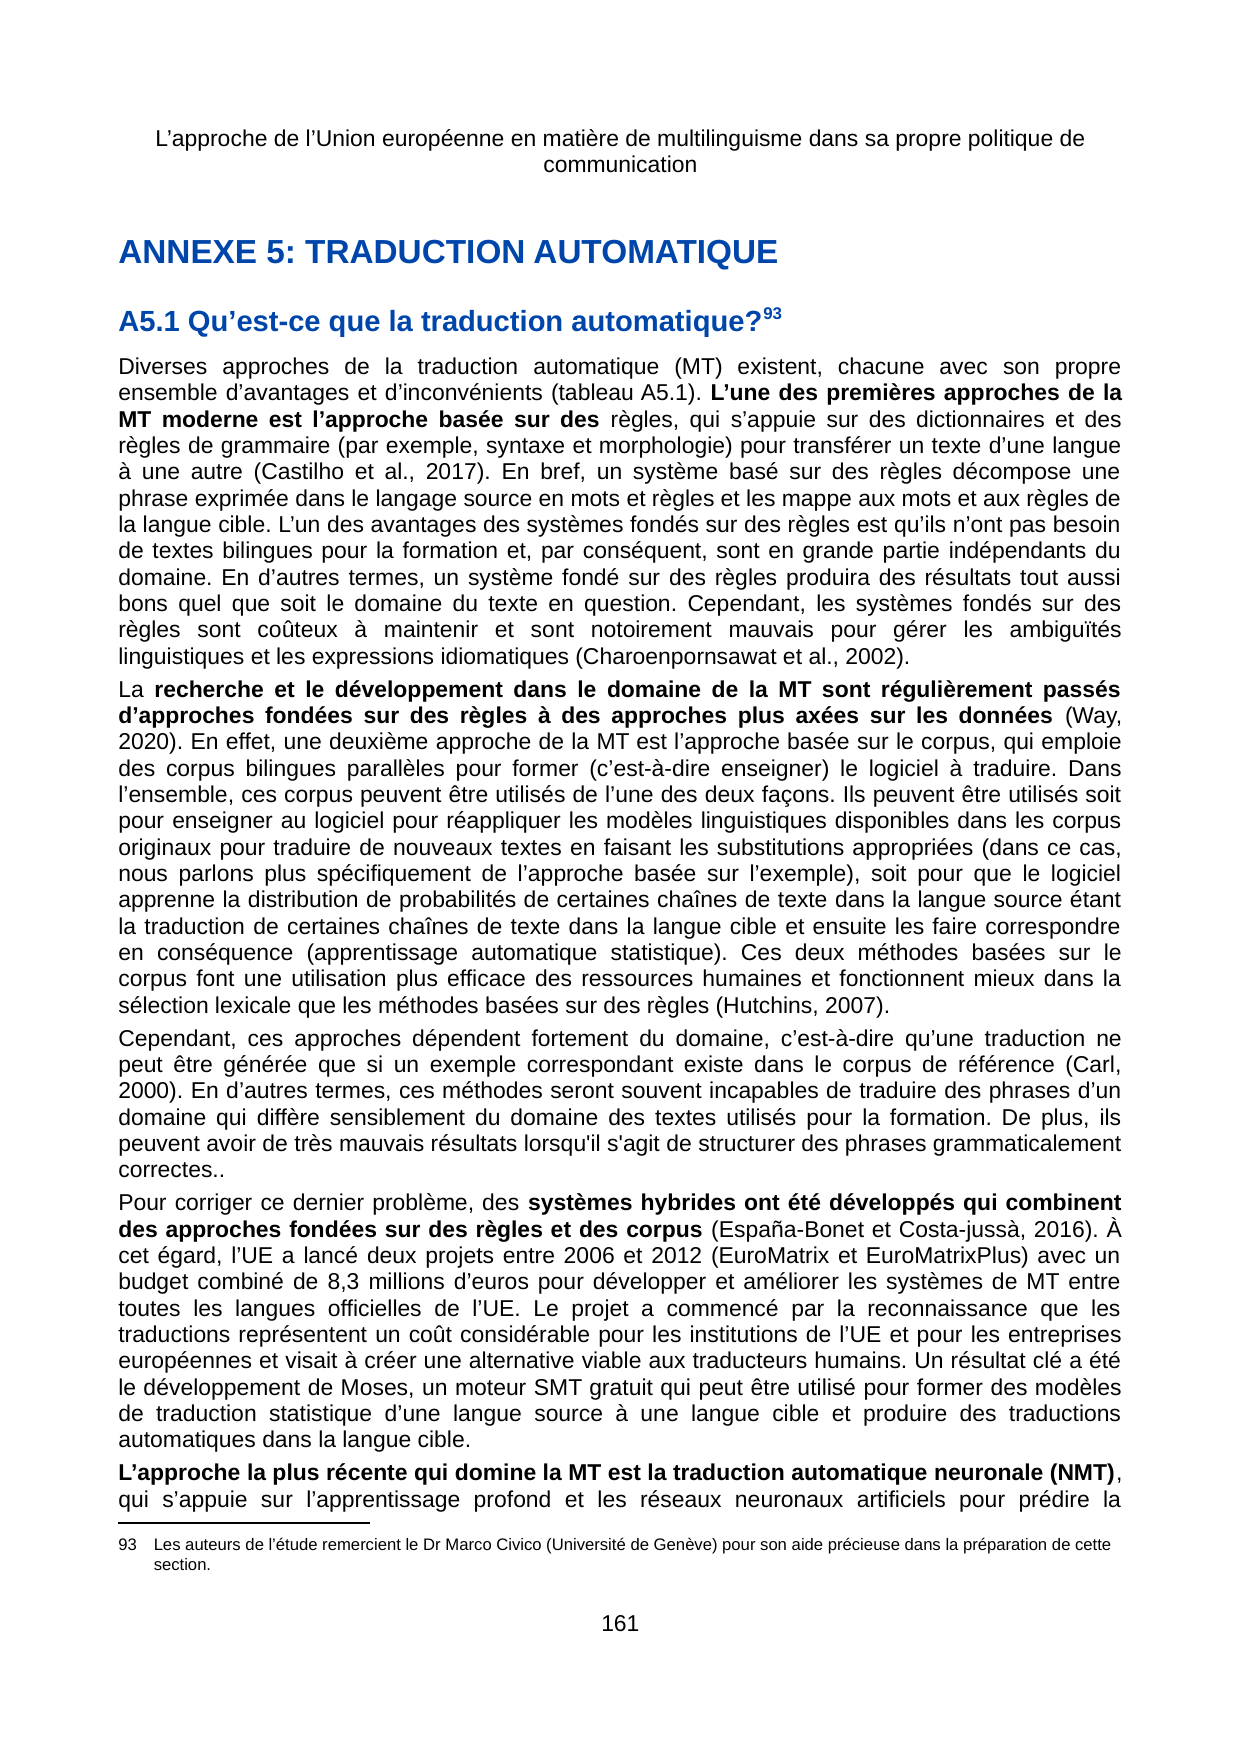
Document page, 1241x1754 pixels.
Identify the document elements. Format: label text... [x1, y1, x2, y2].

subtitle ANNEXE 5: TRADUCTION AUTOMATIQUE [118, 232, 1122, 270]
text La recherche et le développement dans le domaine de la MT sont régulièrement passés d’approches fondées sur des règles à des approches plus axées sur les données (Way, 2020). En effet, une deuxième approche de la MT est l’approche basée sur le corpus, qui emploie des corpus bilingues parallèles pour former (c’est-à-dire enseigner) le logiciel à traduire. Dans l’ensemble, ces corpus peuvent être utilisés de l’une des deux façons. Ils peuvent être utilisés soit pour enseigner au logiciel pour réappliquer les modèles linguistiques disponibles dans les corpus originaux pour traduire de nouveaux textes en faisant les substitutions appropriées (dans ce cas, nous parlons plus spécifiquement de l’approche basée sur l’exemple), soit pour que le logiciel apprenne la distribution de probabilités de certaines chaînes de texte dans la langue source étant la traduction de certaines chaînes de texte dans la langue cible et ensuite les faire correspondre en conséquence (apprentissage automatique statistique). Ces deux méthodes basées sur le corpus font une utilisation plus efficace des ressources humaines et fonctionnent mieux dans la sélection lexicale que les méthodes basées sur des règles (Hutchins, 2007). [118, 676, 1122, 1018]
text Pour corriger ce dernier problème, des systèmes hybrides ont été développés qui combinent des approches fondées sur des règles et des corpus (España-Bonet et Costa-jussà, 2016). À cet égard, l’UE a lancé deux projets entre 2006 et 2012 (EuroMatrix et EuroMatrixPlus) avec un budget combiné de 8,3 millions d’euros pour développer et améliorer les systèmes de MT entre toutes les langues officielles de l’UE. Le projet a commencé par la reconnaissance que les traductions représentent un coût considérable pour les institutions de l’UE et pour les entreprises européennes et visait à créer une alternative viable aux traducteurs humains. Un résultat clé a été le développement de Moses, un moteur SMT gratuit qui peut être utilisé pour former des modèles de traduction statistique d’une langue source à une langue cible et produire des traductions automatiques dans la langue cible. [118, 1189, 1122, 1453]
text L’approche la plus récente qui domine la MT est la traduction automatique neuronale (NMT), qui s’appuie sur l’apprentissage profond et les réseaux neuronaux artificiels pour prédire la [118, 1459, 1122, 1512]
text Les auteurs de l’étude remercient le Dr Marco Civico (Université de Genève) pour son aide précieuse dans la préparation de cette section. [118, 1535, 1122, 1573]
subtitle A5.1 Qu’est-ce que la traduction automatique? [118, 303, 1122, 337]
text Diverses approches de la traduction automatique (MT) existent, chacune avec son propre ensemble d’avantages et d’inconvénients (tableau A5.1). L’une des premières approches de la MT moderne est l’approche basée sur des règles, qui s’appuie sur des dictionnaires et des règles de grammaire (par exemple, syntaxe et morphologie) pour transférer un texte d’une langue à une autre (Castilho et al., 2017). En bref, un système basé sur des règles décompose une phrase exprimée dans le langage source en mots et règles et les mappe aux mots et aux règles de la langue cible. L’un des avantages des systèmes fondés sur des règles est qu’ils n’ont pas besoin de textes bilingues pour la formation et, par conséquent, sont en grande partie indépendants du domaine. En d’autres termes, un système fondé sur des règles produira des résultats tout aussi bons quel que soit le domaine du texte en question. Cependant, les systèmes fondés sur des règles sont coûteux à maintenir et sont notoirement mauvais pour gérer les ambiguïtés linguistiques et les expressions idiomatiques (Charoenpornsawat et al., 2002). [118, 353, 1122, 669]
text Cependant, ces approches dépendent fortement du domaine, c’est-à-dire qu’une traduction ne peut être générée que si un exemple correspondant existe dans le corpus de référence (Carl, 2000). En d’autres termes, ces méthodes seront souvent incapables de traduire des phrases d’un domaine qui diffère sensiblement du domaine des textes utilisés pour la formation. De plus, ils peuvent avoir de très mauvais résultats lorsqu'il s'agit de structurer des phrases grammaticalement correctes.. [118, 1024, 1122, 1183]
